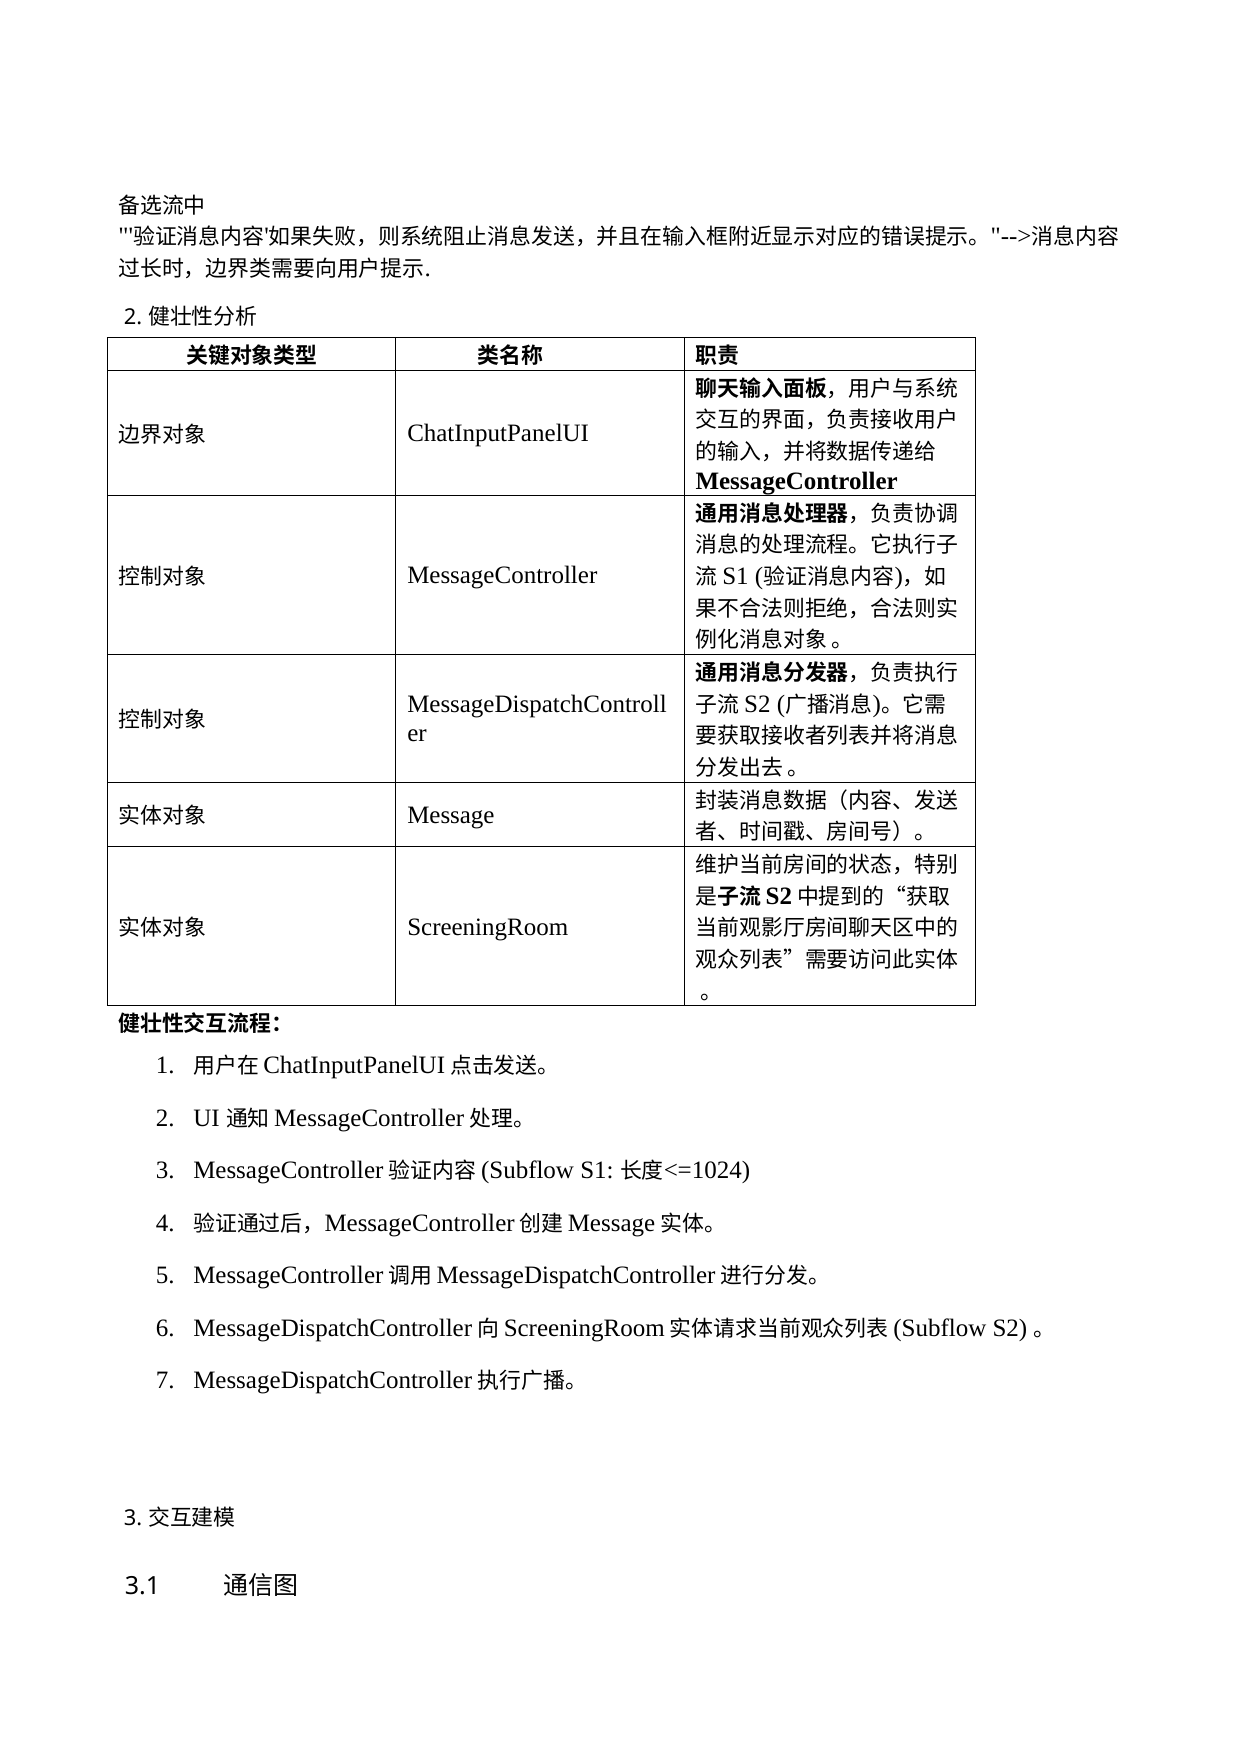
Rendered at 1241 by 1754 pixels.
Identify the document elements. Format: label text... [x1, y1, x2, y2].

table_cell MessageDispatchController [396, 655, 684, 782]
table_cell MessageController [396, 496, 684, 654]
table_cell 控制对象 [108, 496, 395, 654]
table_cell 实体对象 [108, 783, 395, 846]
text "'验证消息内容'如果失败，则系统阻止消息发送，并且在输入框附近显示对应的错误提示。"-->消息内容过长时，边界类需要向用户提示. [118, 219, 1122, 283]
table_header 关键对象类型 [108, 338, 395, 370]
list MessageController调用MessageDispatchController进行分发。 [156, 1258, 1122, 1290]
list 验证通过后，MessageController创建Message实体。 [156, 1206, 1122, 1238]
text 备选流中 [118, 188, 1122, 219]
subtitle 健壮性分析 [118, 299, 1122, 331]
list 健壮性交互流程： [118, 1006, 1122, 1038]
table_header 类名称 [396, 338, 684, 370]
subtitle 通信图 [118, 1566, 1122, 1602]
table_cell 边界对象 [108, 371, 395, 494]
table_cell 通用消息处理器，负责协调消息的处理流程。它执行子流 S1 (验证消息内容)，如果不合法则拒绝，合法则实例化消息对象 。 [685, 496, 975, 654]
list MessageDispatchController向ScreeningRoom实体请求当前观众列表 (Subflow S2) 。 [156, 1311, 1122, 1343]
table_cell 控制对象 [108, 655, 395, 782]
table_cell 通用消息分发器，负责执行子流 S2 (广播消息)。它需要获取接收者列表并将消息分发出去 。 [685, 655, 975, 782]
list UI 通知MessageController处理。 [156, 1101, 1122, 1133]
table_cell 封装消息数据（内容、发送者、时间戳、房间号）。 [685, 783, 975, 846]
list MessageController验证内容 (Subflow S1: 长度<=1024) [156, 1153, 1122, 1185]
table_cell 维护当前房间的状态，特别是子流S2中提到的“获取当前观影厅房间聊天区中的观众列表”需要访问此实体 。 [685, 847, 975, 1005]
table_cell 聊天输入面板，用户与系统交互的界面，负责接收用户的输入，并将数据传递给MessageController [685, 371, 975, 494]
table_cell 实体对象 [108, 847, 395, 1005]
table_cell ScreeningRoom [396, 847, 684, 1005]
table_header 职责 [685, 338, 975, 370]
table_cell Message [396, 783, 684, 846]
subtitle 交互建模 [118, 1500, 1122, 1532]
list MessageDispatchController执行广播。 [156, 1363, 1122, 1395]
list 用户在ChatInputPanelUI点击发送。 [156, 1048, 1122, 1080]
table_cell ChatInputPanelUI [396, 371, 684, 494]
